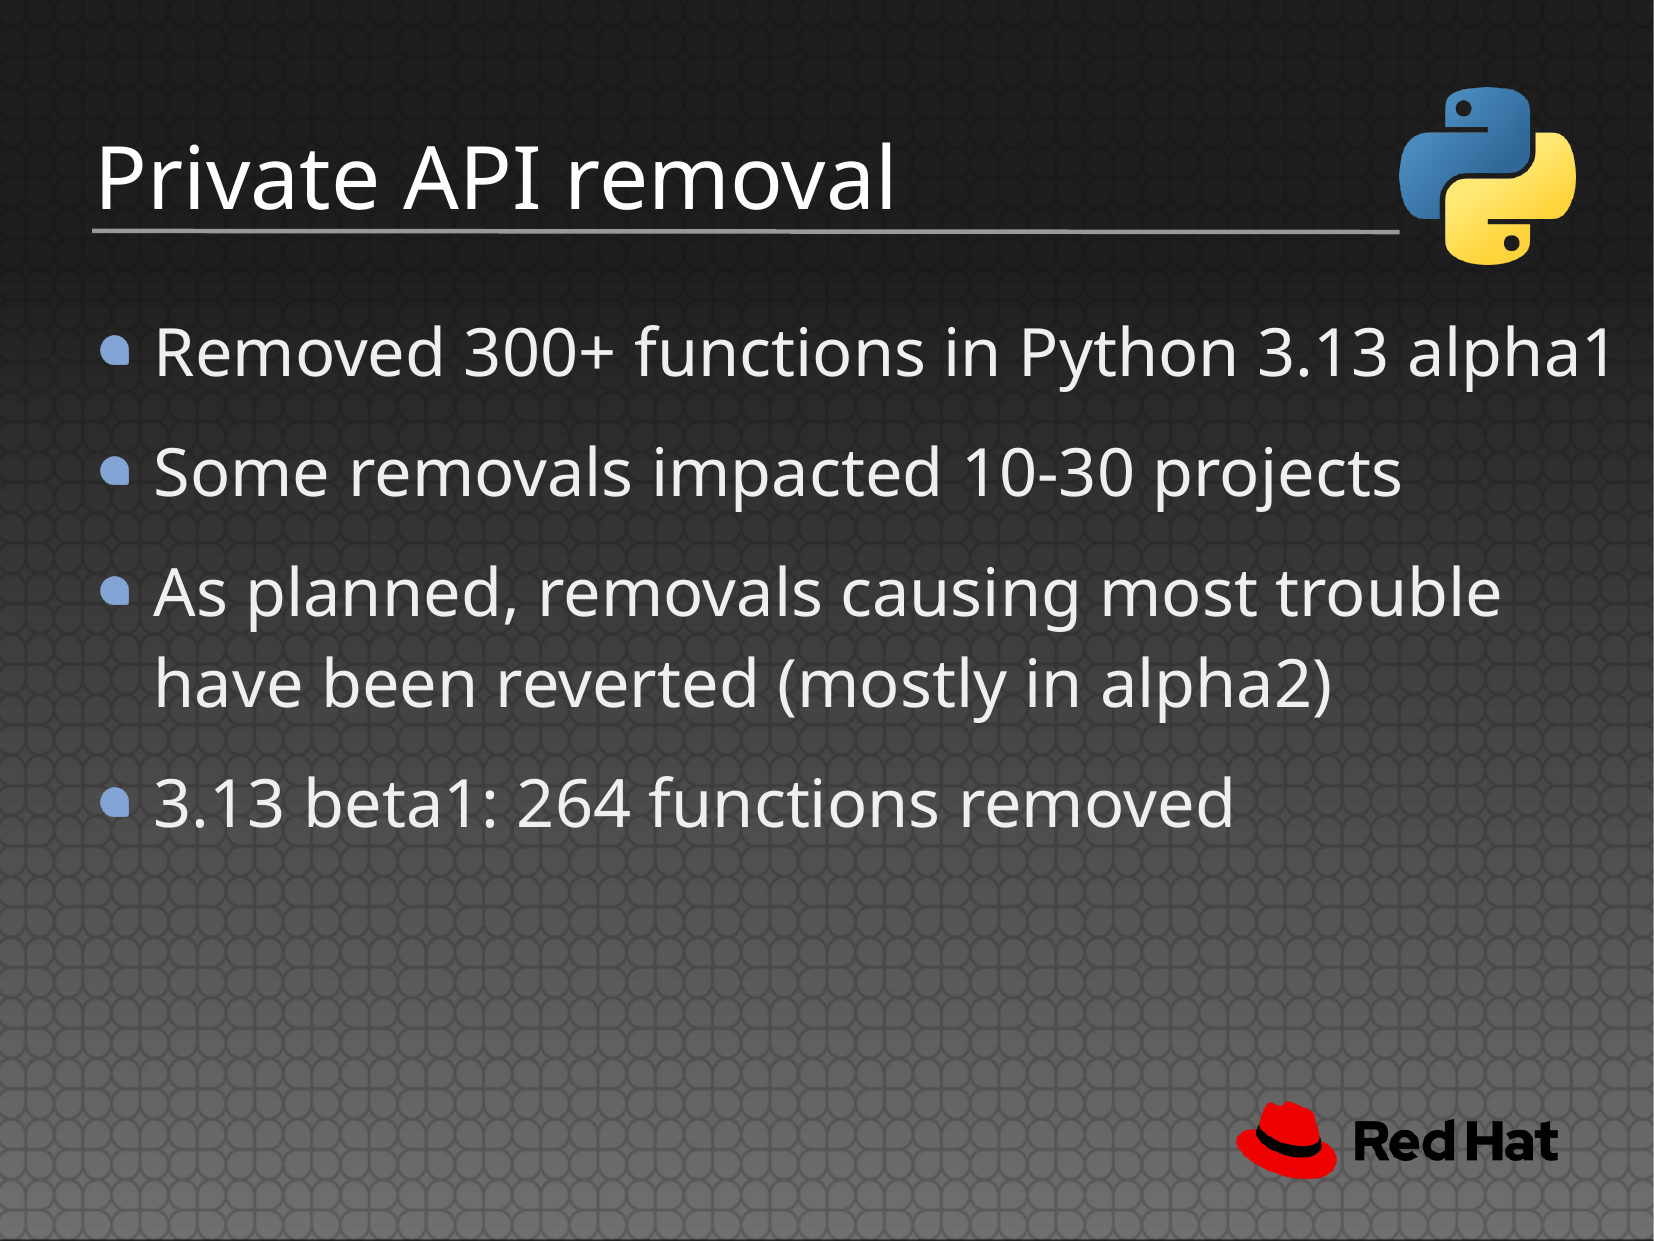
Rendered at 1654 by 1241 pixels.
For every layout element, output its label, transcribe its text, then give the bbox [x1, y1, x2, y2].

picture [0, 0, 1654, 1241]
list Removed 300+ functions in Python 3.13 alpha1 Some removals impacted 10-30 projects As planned, removals causing most trouble have been reverted (mostly in alpha2) 3.13 beta1: 264 functions removed [82, 304, 1629, 1045]
title Private API removal [94, 100, 1426, 251]
